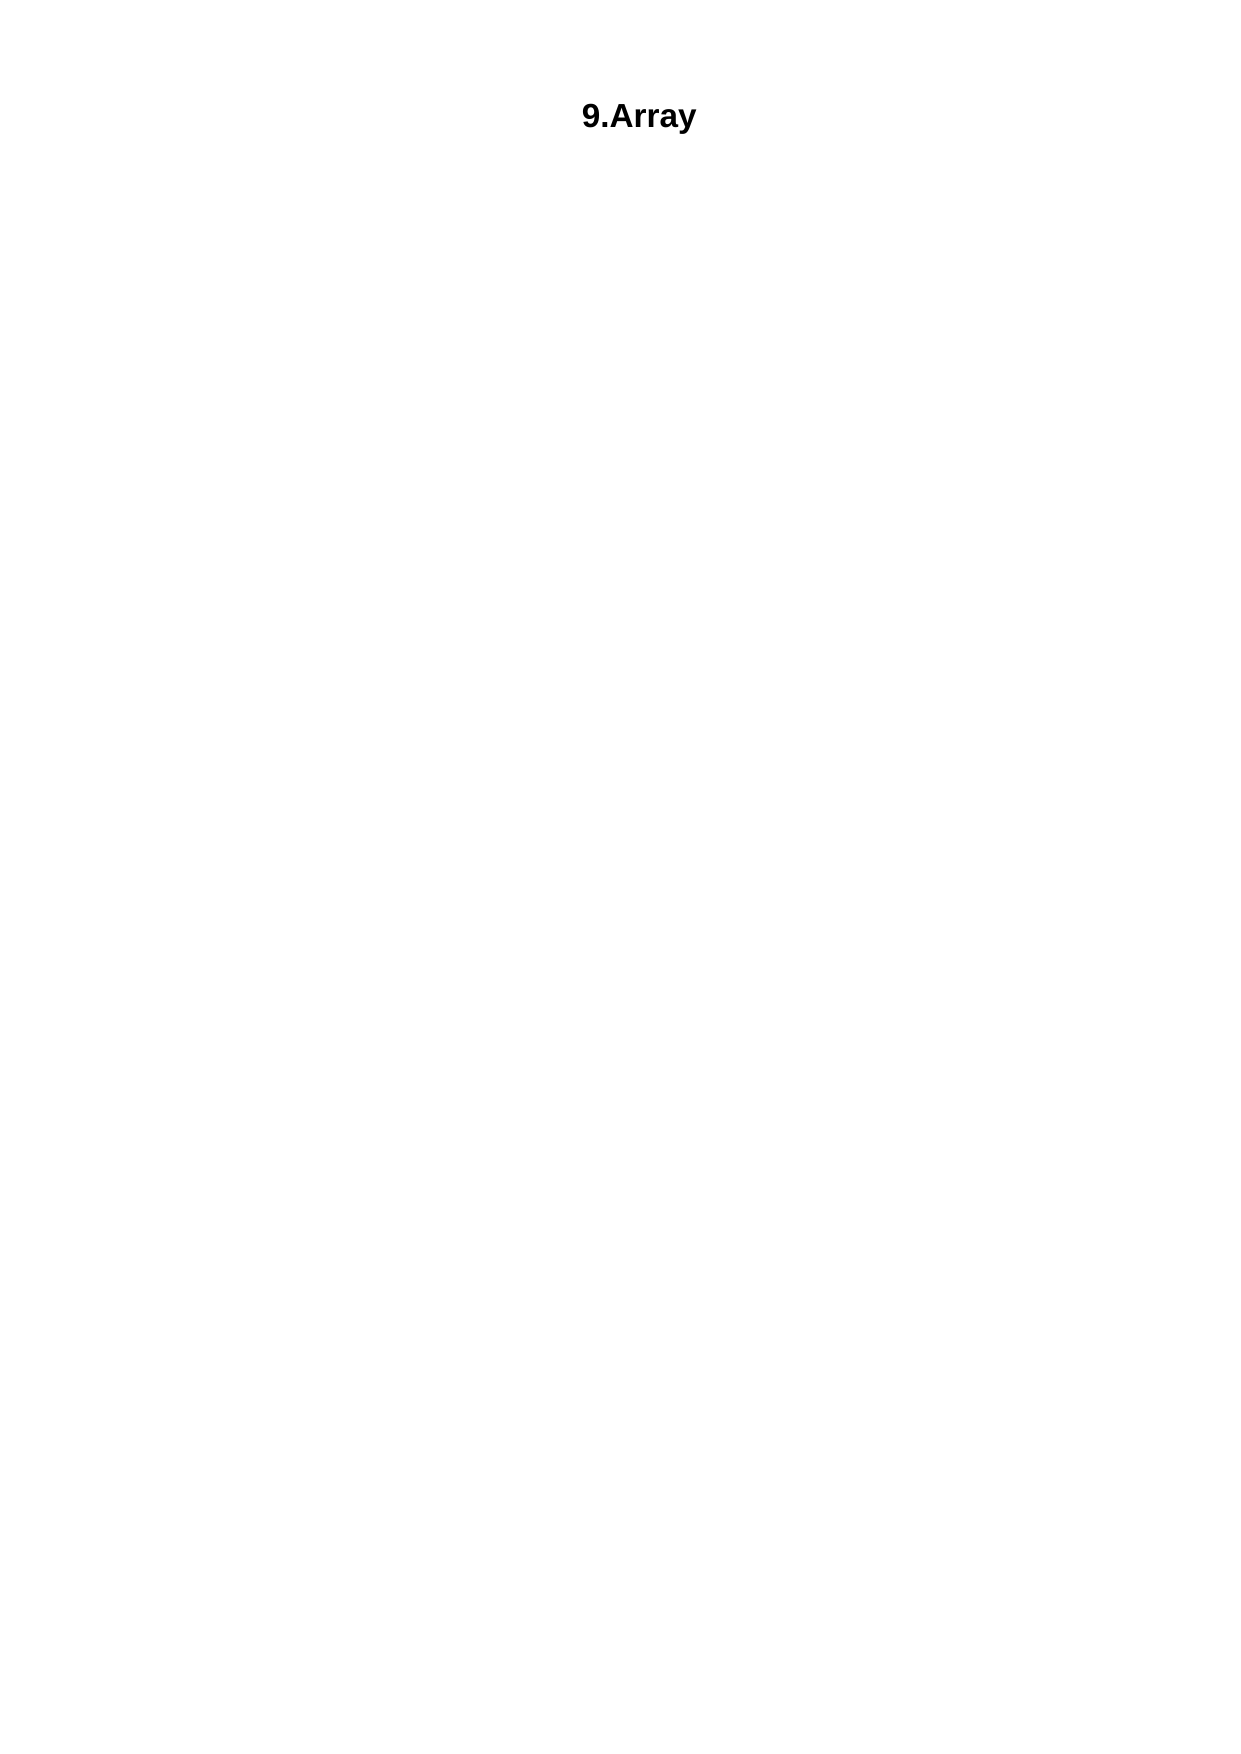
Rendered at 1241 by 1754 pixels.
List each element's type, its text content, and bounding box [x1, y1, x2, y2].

subtitle 9.Array [112, 96, 1166, 134]
